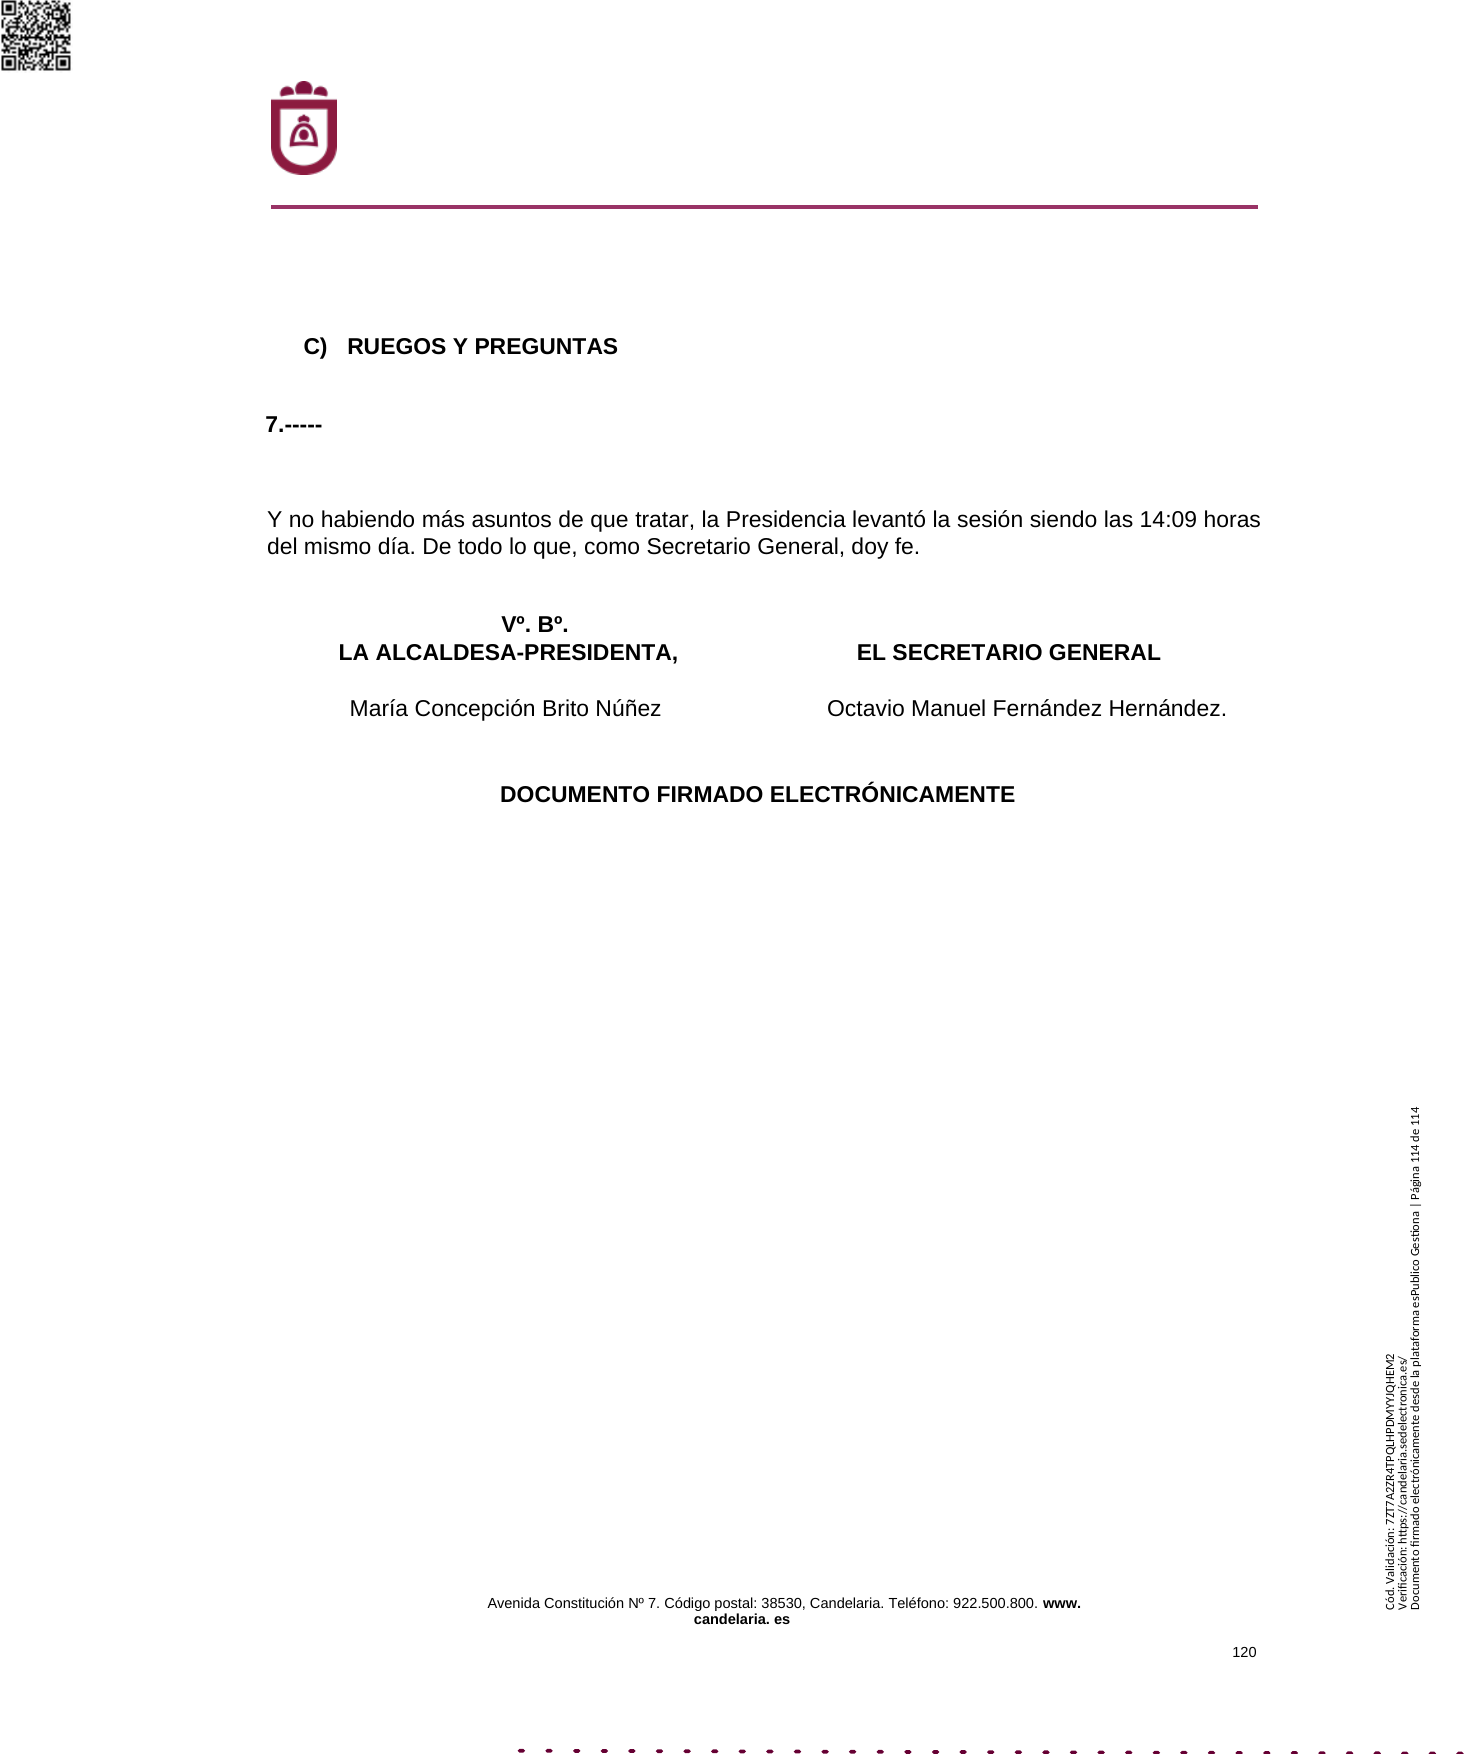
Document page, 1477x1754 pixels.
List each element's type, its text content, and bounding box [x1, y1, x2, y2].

list RUEGOS Y PREGUNTAS [303, 333, 1263, 359]
subtitle DOCUMENTO FIRMADO ELECTRÓNICAMENTE [261, 781, 1267, 807]
text María Concepción Brito Núñez Octavio Manuel Fernández Hernández. [267, 695, 1262, 722]
text 7.----- [265, 411, 1263, 437]
text Vº. Bº. [265, 611, 1263, 637]
text Y no habiendo más asuntos de que tratar, la Presidencia levantó la sesión siendo las 14:09 horas del mismo día. De todo lo que, como Secretario General, doy fe. [267, 506, 1262, 559]
text LA ALCALDESA-PRESIDENTA, EL SECRETARIO GENERAL [251, 639, 1269, 666]
